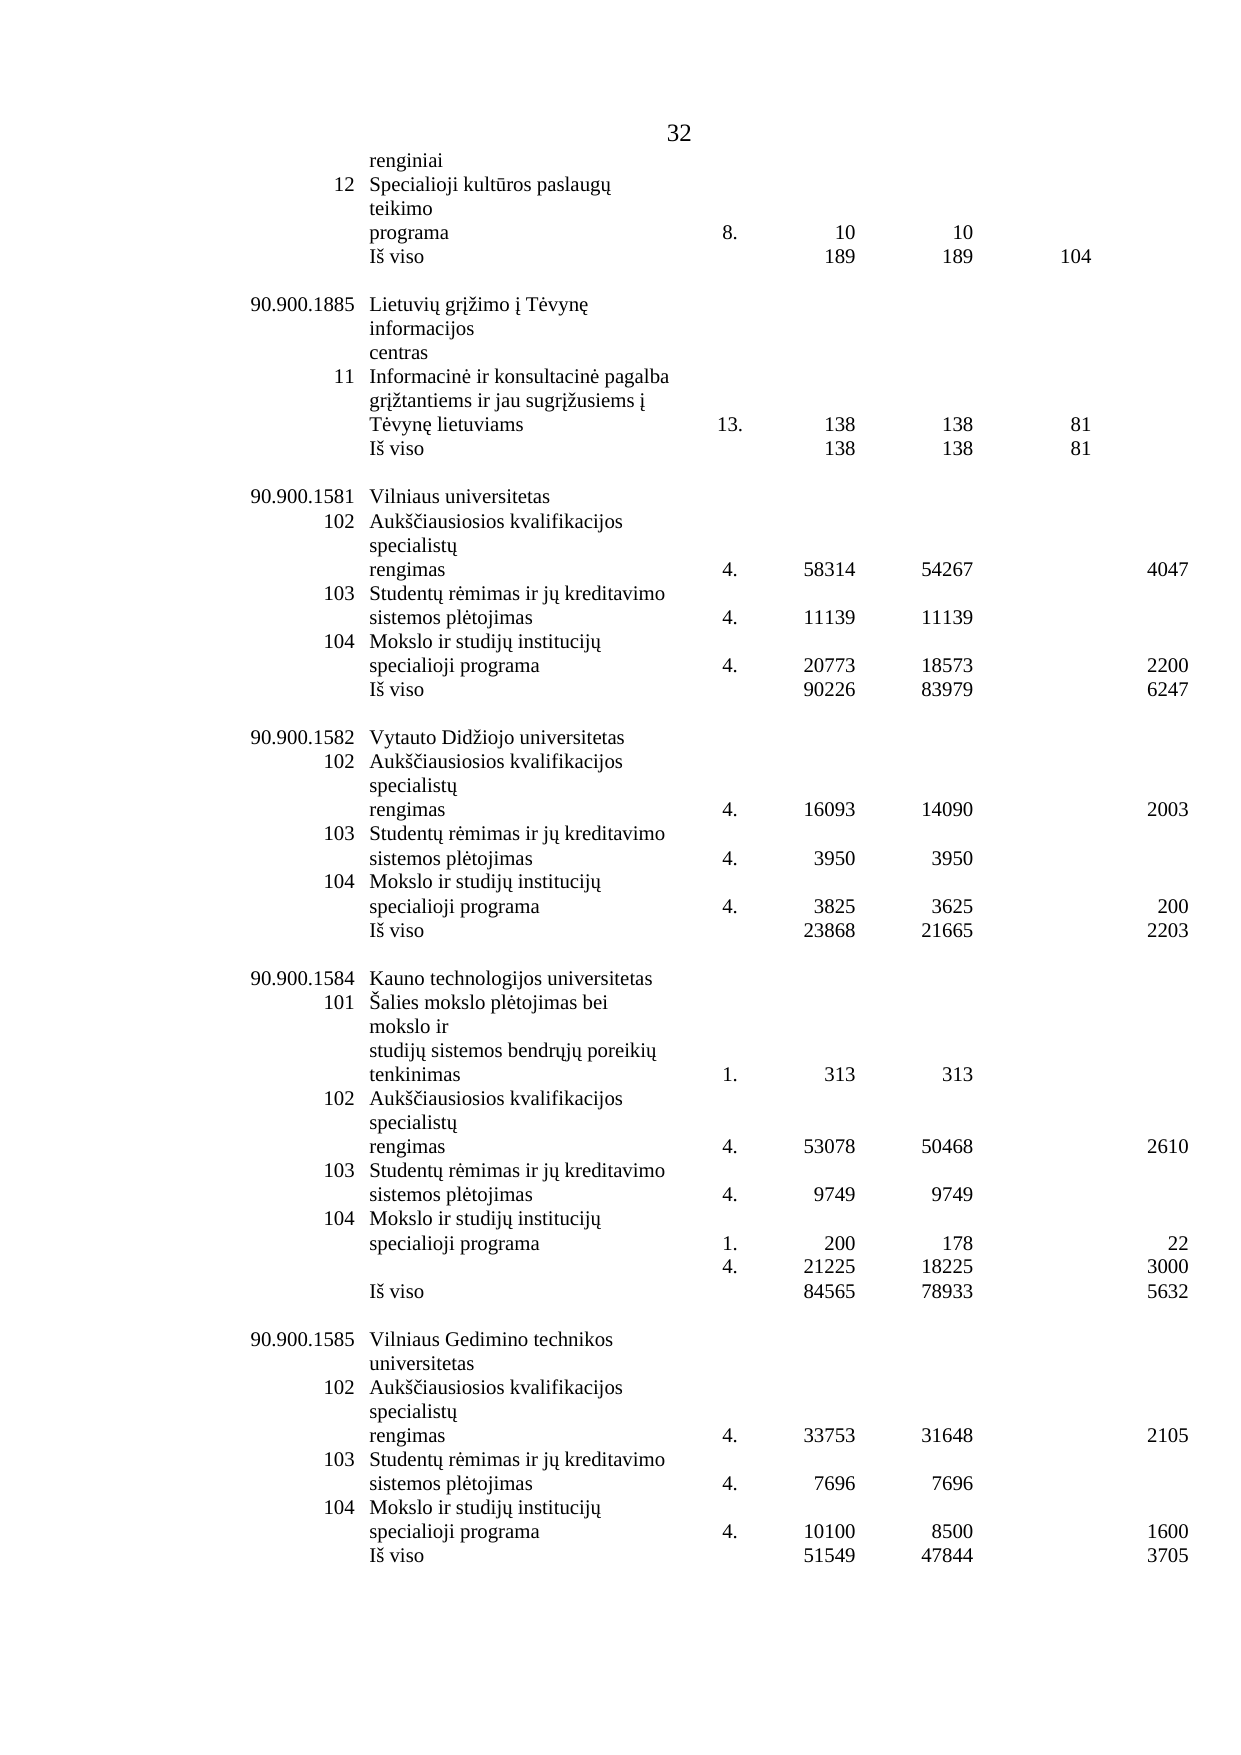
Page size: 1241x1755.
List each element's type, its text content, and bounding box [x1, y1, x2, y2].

table_cell 21225 [779, 1255, 863, 1278]
table_cell 11139 [779, 605, 863, 629]
table_cell [680, 870, 779, 893]
table_cell 3825 [779, 894, 863, 918]
table_cell 9749 [863, 1182, 980, 1206]
table_cell 90.900.1585 [177, 1327, 362, 1351]
table_cell [779, 581, 863, 605]
table_cell 138 [779, 436, 863, 460]
table_cell 102 [177, 1086, 362, 1134]
table_cell [980, 1062, 1098, 1086]
table_cell 3625 [863, 894, 980, 918]
table_cell 11 [177, 364, 362, 388]
table_cell Iš viso [362, 244, 680, 268]
table_cell [177, 412, 362, 436]
table_cell [863, 629, 980, 653]
table_cell [362, 942, 680, 966]
table_cell 4. [680, 797, 779, 821]
table_cell 13. [680, 412, 779, 436]
table_cell [863, 172, 980, 220]
table_cell [1099, 220, 1196, 244]
table_cell [863, 870, 980, 893]
table_cell 50468 [863, 1134, 980, 1158]
table_cell [177, 557, 362, 581]
table_cell [1099, 749, 1196, 797]
table_cell [863, 749, 980, 797]
table_cell 18225 [863, 1255, 980, 1278]
table_cell [177, 918, 362, 942]
table_cell 5632 [1099, 1279, 1196, 1303]
table_cell [680, 749, 779, 797]
table_cell 189 [779, 244, 863, 268]
table_cell [1099, 942, 1196, 966]
table_cell 4. [680, 1471, 779, 1495]
table_cell [177, 1519, 362, 1543]
table_cell Vilniaus universitetas [362, 485, 680, 508]
table_cell 104 [980, 244, 1098, 268]
table_cell [779, 148, 863, 172]
table_cell [863, 268, 980, 292]
table_cell [863, 1375, 980, 1423]
table_cell [980, 1327, 1098, 1351]
table_cell [1099, 1495, 1196, 1519]
table_cell [980, 1375, 1098, 1423]
table_cell [177, 340, 362, 364]
table_cell [980, 1447, 1098, 1471]
table_cell [1099, 1351, 1196, 1375]
table_cell [779, 1351, 863, 1375]
table_cell Aukščiausiosios kvalifikacijos specialistų [362, 1375, 680, 1423]
table_cell Studentų rėmimas ir jų kreditavimo [362, 821, 680, 845]
table_cell [779, 749, 863, 797]
table_cell [177, 1062, 362, 1086]
table_cell [779, 629, 863, 653]
table_cell 178 [863, 1230, 980, 1254]
table_cell [1099, 1567, 1196, 1591]
table_cell 6247 [1099, 677, 1196, 701]
table_cell [177, 244, 362, 268]
table_cell [362, 1567, 680, 1591]
table_cell [779, 1038, 863, 1062]
table_cell [980, 677, 1098, 701]
table_cell rengimas [362, 1423, 680, 1447]
table_cell [177, 797, 362, 821]
table_cell [980, 1182, 1098, 1206]
table_cell Iš viso [362, 1279, 680, 1303]
table_cell [863, 1158, 980, 1182]
table_cell 10 [863, 220, 980, 244]
table_cell [779, 1375, 863, 1423]
table_cell [980, 797, 1098, 821]
table_cell 4. [680, 894, 779, 918]
table_cell Iš viso [362, 436, 680, 460]
table_cell [980, 364, 1098, 388]
table_cell [863, 725, 980, 749]
table_cell [1099, 990, 1196, 1038]
table_cell rengimas [362, 1134, 680, 1158]
table_cell [1099, 725, 1196, 749]
table_cell [1099, 1327, 1196, 1351]
table_cell [680, 1351, 779, 1375]
table_cell [863, 1351, 980, 1375]
table_cell 22 [1099, 1230, 1196, 1254]
table_cell [779, 1206, 863, 1230]
table_cell [779, 340, 863, 364]
table_cell Informacinė ir konsultacinė pagalba [362, 364, 680, 388]
table_cell [863, 1447, 980, 1471]
table_cell 58314 [779, 557, 863, 581]
table_cell [863, 1206, 980, 1230]
table_cell [980, 1495, 1098, 1519]
table_cell [779, 966, 863, 990]
table_cell [1099, 244, 1196, 268]
table_cell [779, 1495, 863, 1519]
table_cell [177, 653, 362, 677]
table_cell 103 [177, 1447, 362, 1471]
table_cell [980, 485, 1098, 508]
table_cell [362, 268, 680, 292]
table_cell 103 [177, 821, 362, 845]
table_cell 47844 [863, 1543, 980, 1567]
table_cell [362, 460, 680, 484]
table_cell [779, 460, 863, 484]
table_cell sistemos plėtojimas [362, 605, 680, 629]
table_cell [680, 1543, 779, 1567]
table_cell [980, 990, 1098, 1038]
table_cell 104 [177, 870, 362, 893]
table_cell Studentų rėmimas ir jų kreditavimo [362, 581, 680, 605]
table_cell [680, 942, 779, 966]
table_cell specialioji programa [362, 1230, 680, 1254]
table_cell [1099, 845, 1196, 869]
table_cell 102 [177, 1375, 362, 1423]
table_cell 90.900.1581 [177, 485, 362, 508]
table_cell 313 [863, 1062, 980, 1086]
table_cell [779, 725, 863, 749]
table_cell [980, 268, 1098, 292]
table_cell [680, 629, 779, 653]
table_cell sistemos plėtojimas [362, 1471, 680, 1495]
table_cell [980, 1279, 1098, 1303]
table_cell 200 [1099, 894, 1196, 918]
table_cell 102 [177, 509, 362, 557]
table_cell [779, 870, 863, 893]
table_cell [980, 1158, 1098, 1182]
table_cell specialioji programa [362, 1519, 680, 1543]
table_cell [1099, 821, 1196, 845]
table_cell [980, 725, 1098, 749]
table_cell Mokslo ir studijų institucijų [362, 870, 680, 893]
table_cell [680, 268, 779, 292]
table_cell [779, 1327, 863, 1351]
table_cell Iš viso [362, 1543, 680, 1567]
table_cell 33753 [779, 1423, 863, 1447]
table_cell [680, 509, 779, 557]
table_cell 8. [680, 220, 779, 244]
table_cell 3950 [863, 845, 980, 869]
table_cell 4. [680, 1519, 779, 1543]
table_cell sistemos plėtojimas [362, 845, 680, 869]
table_cell 12 [177, 172, 362, 220]
table_cell [863, 581, 980, 605]
table_cell [362, 1303, 680, 1327]
table_cell [980, 1134, 1098, 1158]
table_cell 11139 [863, 605, 980, 629]
table_cell 4. [680, 605, 779, 629]
table_cell [980, 581, 1098, 605]
table_cell Lietuvių grįžimo į Tėvynę informacijos [362, 292, 680, 340]
table_cell [680, 990, 779, 1038]
table_cell 1. [680, 1230, 779, 1254]
table_cell [680, 1327, 779, 1351]
table_cell [680, 460, 779, 484]
table_cell [1099, 460, 1196, 484]
table_cell [177, 845, 362, 869]
table_cell [779, 701, 863, 725]
table_cell [177, 677, 362, 701]
table_cell [779, 990, 863, 1038]
table_cell [680, 1279, 779, 1303]
table_cell Tėvynę lietuviams [362, 412, 680, 436]
table_cell [1099, 1471, 1196, 1495]
table_cell [980, 172, 1098, 220]
table_cell 81 [980, 412, 1098, 436]
table_cell 21665 [863, 918, 980, 942]
table_cell [863, 388, 980, 412]
table_cell [980, 1543, 1098, 1567]
table_cell Aukščiausiosios kvalifikacijos specialistų [362, 509, 680, 557]
table_cell 2200 [1099, 653, 1196, 677]
table_cell 4. [680, 1134, 779, 1158]
table_cell [980, 1567, 1098, 1591]
table_cell 10 [779, 220, 863, 244]
table_cell [1099, 629, 1196, 653]
table_cell 23868 [779, 918, 863, 942]
table_cell [1099, 1182, 1196, 1206]
table_cell [1099, 364, 1196, 388]
table_cell 1. [680, 1062, 779, 1086]
table_cell [177, 436, 362, 460]
table_cell [980, 148, 1098, 172]
table_cell 4. [680, 557, 779, 581]
table_cell [863, 966, 980, 990]
table_cell [980, 629, 1098, 653]
table_cell [1099, 1447, 1196, 1471]
table_cell Studentų rėmimas ir jų kreditavimo [362, 1158, 680, 1182]
table_cell 189 [863, 244, 980, 268]
table_cell [980, 942, 1098, 966]
table_cell [863, 821, 980, 845]
table_cell 138 [779, 412, 863, 436]
table_cell 104 [177, 629, 362, 653]
table_cell Vilniaus Gedimino technikos [362, 1327, 680, 1351]
table_cell [177, 220, 362, 244]
table_cell [779, 292, 863, 340]
table_cell specialioji programa [362, 653, 680, 677]
table_cell [1099, 412, 1196, 436]
table_cell 104 [177, 1495, 362, 1519]
table_cell [177, 1351, 362, 1375]
table_cell [680, 966, 779, 990]
table_cell centras [362, 340, 680, 364]
table_cell Vytauto Didžiojo universitetas [362, 725, 680, 749]
table_cell 4. [680, 845, 779, 869]
table_cell [1099, 436, 1196, 460]
table_cell 2105 [1099, 1423, 1196, 1447]
table_cell [980, 1086, 1098, 1134]
table_cell [680, 821, 779, 845]
table_cell renginiai [362, 148, 680, 172]
table_cell studijų sistemos bendrųjų poreikių [362, 1038, 680, 1062]
table_cell [680, 388, 779, 412]
table_cell Aukščiausiosios kvalifikacijos specialistų [362, 1086, 680, 1134]
table_cell [177, 701, 362, 725]
table_cell Mokslo ir studijų institucijų [362, 629, 680, 653]
table_cell [1099, 148, 1196, 172]
table_cell [863, 1327, 980, 1351]
table_cell 3705 [1099, 1543, 1196, 1567]
table_cell Studentų rėmimas ir jų kreditavimo [362, 1447, 680, 1471]
table_cell [680, 1375, 779, 1423]
table_cell 9749 [779, 1182, 863, 1206]
table_cell [779, 509, 863, 557]
table_cell [980, 966, 1098, 990]
table_cell 53078 [779, 1134, 863, 1158]
table_cell [779, 388, 863, 412]
table_cell Kauno technologijos universitetas [362, 966, 680, 990]
table_cell 102 [177, 749, 362, 797]
table_cell tenkinimas [362, 1062, 680, 1086]
table_cell [863, 942, 980, 966]
table_cell [863, 1038, 980, 1062]
table_cell [980, 918, 1098, 942]
table_cell [980, 1303, 1098, 1327]
table_cell 1600 [1099, 1519, 1196, 1543]
table_cell 31648 [863, 1423, 980, 1447]
table_cell 101 [177, 990, 362, 1038]
table_cell [980, 749, 1098, 797]
table_cell [980, 1423, 1098, 1447]
table_cell [680, 581, 779, 605]
table_cell [177, 148, 362, 172]
table_cell 90226 [779, 677, 863, 701]
table_cell 3950 [779, 845, 863, 869]
table_cell [980, 1206, 1098, 1230]
table_cell [1099, 1206, 1196, 1230]
table_cell [779, 268, 863, 292]
table_cell [1099, 966, 1196, 990]
table_cell 104 [177, 1206, 362, 1230]
table_cell [779, 1567, 863, 1591]
table_cell [980, 653, 1098, 677]
table_cell 90.900.1582 [177, 725, 362, 749]
table_cell [863, 509, 980, 557]
table_cell [980, 1255, 1098, 1278]
table_cell [1099, 581, 1196, 605]
table_cell Šalies mokslo plėtojimas bei mokslo ir [362, 990, 680, 1038]
table_cell [980, 460, 1098, 484]
table_cell [980, 388, 1098, 412]
table_cell [863, 1495, 980, 1519]
table_cell 90.900.1584 [177, 966, 362, 990]
table_cell [863, 460, 980, 484]
table_cell Specialioji kultūros paslaugų teikimo [362, 172, 680, 220]
table_cell [1099, 485, 1196, 508]
table_cell [779, 1086, 863, 1134]
table_cell [177, 1134, 362, 1158]
table_cell [980, 1519, 1098, 1543]
table_cell [1099, 388, 1196, 412]
table_cell Mokslo ir studijų institucijų [362, 1206, 680, 1230]
table_cell [177, 605, 362, 629]
table_cell [1099, 605, 1196, 629]
table_cell [177, 1279, 362, 1303]
table_cell [1099, 268, 1196, 292]
table_cell 8500 [863, 1519, 980, 1543]
table_cell [1099, 1158, 1196, 1182]
table_cell [177, 460, 362, 484]
table_cell 4. [680, 653, 779, 677]
table_cell [863, 364, 980, 388]
table_cell [980, 509, 1098, 557]
table_cell Iš viso [362, 677, 680, 701]
table_cell [680, 1303, 779, 1327]
table_cell [863, 1086, 980, 1134]
table_cell [177, 268, 362, 292]
table_cell [362, 1255, 680, 1278]
table_cell [177, 1255, 362, 1278]
table_cell [177, 1471, 362, 1495]
table_cell [680, 725, 779, 749]
table_cell [980, 557, 1098, 581]
table_cell [980, 821, 1098, 845]
table_cell [362, 701, 680, 725]
table_cell [779, 821, 863, 845]
table_cell 14090 [863, 797, 980, 821]
table_cell [980, 340, 1098, 364]
table_cell [680, 244, 779, 268]
table_cell [177, 1182, 362, 1206]
table_cell Aukščiausiosios kvalifikacijos specialistų [362, 749, 680, 797]
table_cell 90.900.1885 [177, 292, 362, 340]
table_cell [980, 292, 1098, 340]
table_cell [779, 1303, 863, 1327]
table_cell [779, 942, 863, 966]
table_cell [863, 148, 980, 172]
table_cell [177, 388, 362, 412]
table_cell [980, 894, 1098, 918]
table_cell [980, 845, 1098, 869]
table_cell [1099, 1086, 1196, 1134]
table_cell [1099, 340, 1196, 364]
table_cell 83979 [863, 677, 980, 701]
table_cell [680, 292, 779, 340]
table_cell 138 [863, 436, 980, 460]
table_cell universitetas [362, 1351, 680, 1375]
table_cell specialioji programa [362, 894, 680, 918]
table_cell [980, 605, 1098, 629]
table_cell [680, 1158, 779, 1182]
table_cell 4. [680, 1423, 779, 1447]
table_cell [980, 1351, 1098, 1375]
table_cell [980, 701, 1098, 725]
table_cell 18573 [863, 653, 980, 677]
table_cell [1099, 1303, 1196, 1327]
table_cell [863, 701, 980, 725]
table_cell [680, 1086, 779, 1134]
table_cell 16093 [779, 797, 863, 821]
table_cell [779, 485, 863, 508]
table_cell [1099, 172, 1196, 220]
table_cell [779, 1447, 863, 1471]
table_cell 7696 [863, 1471, 980, 1495]
table_cell 10100 [779, 1519, 863, 1543]
table_cell [680, 1495, 779, 1519]
table_cell [779, 172, 863, 220]
table_cell 54267 [863, 557, 980, 581]
table_cell [1099, 870, 1196, 893]
table_cell [1099, 1375, 1196, 1423]
table_cell [177, 894, 362, 918]
table_cell [177, 942, 362, 966]
table_cell 78933 [863, 1279, 980, 1303]
table_cell 51549 [779, 1543, 863, 1567]
table_cell 2003 [1099, 797, 1196, 821]
table_cell [1099, 701, 1196, 725]
table_cell [980, 1230, 1098, 1254]
table_cell 20773 [779, 653, 863, 677]
table_cell 3000 [1099, 1255, 1196, 1278]
table_cell 4047 [1099, 557, 1196, 581]
table_cell [863, 1567, 980, 1591]
table_cell 200 [779, 1230, 863, 1254]
table_cell [1099, 292, 1196, 340]
table_cell [680, 677, 779, 701]
table_cell [680, 148, 779, 172]
table_cell [177, 1567, 362, 1591]
table_cell [680, 436, 779, 460]
table_cell 2610 [1099, 1134, 1196, 1158]
table_cell grįžtantiems ir jau sugrįžusiems į [362, 388, 680, 412]
table_cell [680, 172, 779, 220]
table_cell [863, 340, 980, 364]
table_cell [1099, 1038, 1196, 1062]
table_cell [1099, 509, 1196, 557]
table_cell 103 [177, 581, 362, 605]
table_cell [680, 485, 779, 508]
table_cell 4. [680, 1255, 779, 1278]
table_cell 7696 [779, 1471, 863, 1495]
table_cell [1099, 1062, 1196, 1086]
table_cell 138 [863, 412, 980, 436]
table_cell [680, 1038, 779, 1062]
table_cell [980, 870, 1098, 893]
table_cell sistemos plėtojimas [362, 1182, 680, 1206]
table_cell [680, 364, 779, 388]
table_cell programa [362, 220, 680, 244]
table_cell 81 [980, 436, 1098, 460]
table_cell [779, 364, 863, 388]
table_cell [863, 485, 980, 508]
table_cell 84565 [779, 1279, 863, 1303]
table_cell [680, 340, 779, 364]
table_cell [680, 1447, 779, 1471]
table_cell 4. [680, 1182, 779, 1206]
table_cell [980, 220, 1098, 244]
table_cell [980, 1471, 1098, 1495]
table_cell [177, 1230, 362, 1254]
table_cell [863, 990, 980, 1038]
table_cell [680, 701, 779, 725]
table_cell 103 [177, 1158, 362, 1182]
table_cell [680, 1567, 779, 1591]
table_cell [863, 1303, 980, 1327]
table_cell [863, 292, 980, 340]
table_cell 2203 [1099, 918, 1196, 942]
table_cell [177, 1543, 362, 1567]
table_cell [779, 1158, 863, 1182]
table_cell [680, 918, 779, 942]
table_cell [980, 1038, 1098, 1062]
table_cell [680, 1206, 779, 1230]
table_cell [177, 1423, 362, 1447]
table_cell [177, 1038, 362, 1062]
table_cell Mokslo ir studijų institucijų [362, 1495, 680, 1519]
table_cell rengimas [362, 557, 680, 581]
table_cell Iš viso [362, 918, 680, 942]
table_cell rengimas [362, 797, 680, 821]
table_cell 313 [779, 1062, 863, 1086]
table_cell [177, 1303, 362, 1327]
